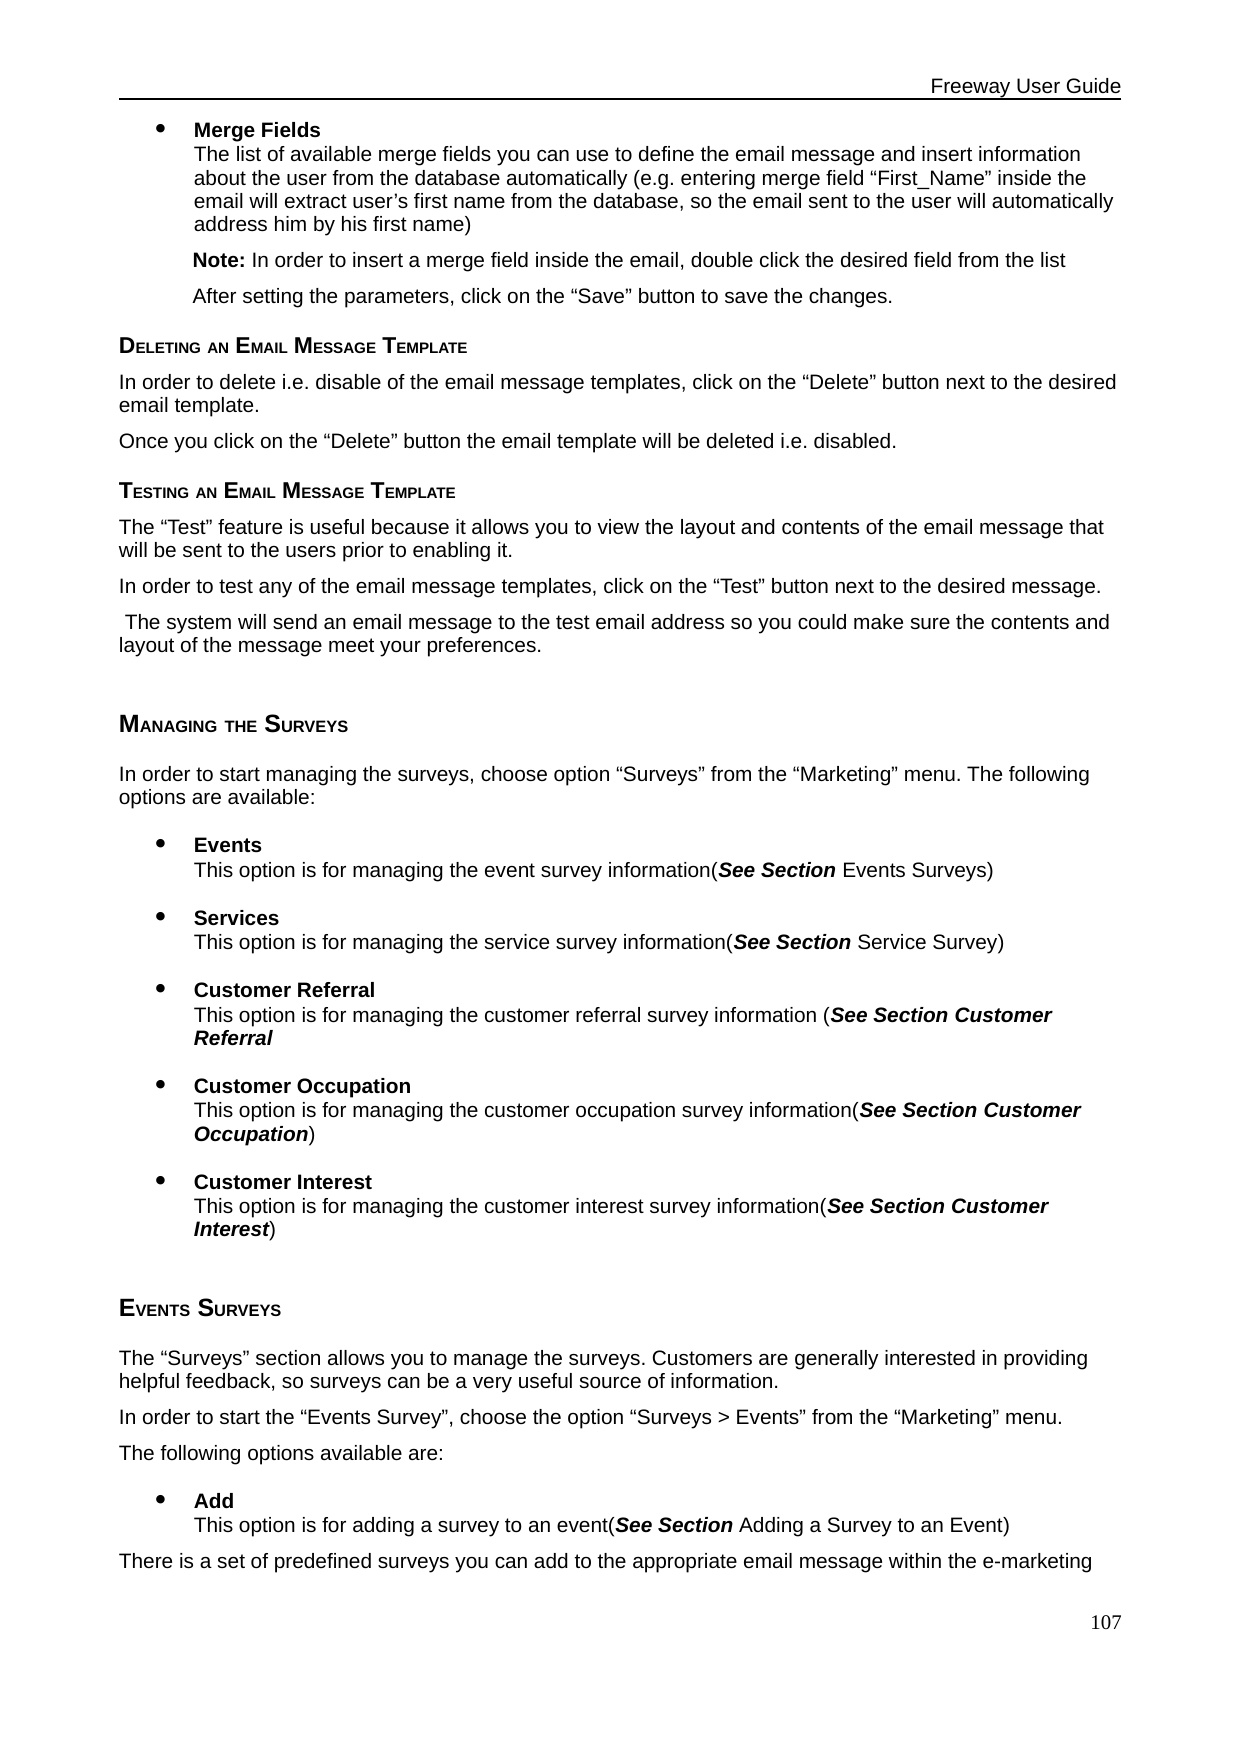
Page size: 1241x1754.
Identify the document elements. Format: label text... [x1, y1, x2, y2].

list Merge Fields The list of available merge fields you can use to define the email message and insert information about the user from the database automatically (e.g. entering merge field “First_Name” inside the email will extract user’s first name from the database, so the email sent to the user will automatically address him by his first name) [156, 119, 1121, 236]
text In order to test any of the email message templates, click on the “Test” button next to the desired message. [119, 575, 1121, 598]
text In order to delete i.e. disable of the email message templates, click on the “Delete” button next to the desired email template. [119, 371, 1121, 417]
text Once you click on the “Delete” button the email template will be deleted i.e. disabled. [119, 429, 1121, 453]
list Customer Occupation This option is for managing the customer occupation survey information(See Section Customer Occupation) [156, 1075, 1121, 1146]
list Events This option is for managing the event survey information(See Section Events Surveys) [156, 834, 1121, 882]
subtitle Managing the Surveys [119, 710, 1121, 738]
text There is a set of predefined surveys you can add to the appropriate email message within the e-marketing [119, 1550, 1121, 1573]
text After setting the parameters, click on the “Save” button to save the changes. [192, 284, 1121, 307]
subtitle Events Surveys [119, 1294, 1121, 1322]
list Customer Referral This option is for managing the customer referral survey information (See Section Customer Referral [156, 979, 1121, 1050]
text The following options available are: [119, 1442, 1121, 1465]
text The “Test” feature is useful because it allows you to view the layout and contents of the email message that will be sent to the users prior to enabling it. [119, 516, 1121, 562]
list Customer Interest This option is for managing the customer interest survey information(See Section Customer Interest) [156, 1171, 1121, 1241]
text Note: In order to insert a merge field inside the email, double click the desired field from the list [192, 248, 1121, 272]
list Add This option is for adding a survey to an event(See Section Adding a Survey to an Event) [156, 1490, 1121, 1537]
subtitle Testing an Email Message Template [119, 478, 1121, 503]
text The system will send an email message to the test email address so you could make sure the contents and layout of the message meet your preferences. [119, 611, 1121, 657]
text In order to start managing the surveys, choose option “Surveys” from the “Marketing” menu. The following options are available: [119, 763, 1121, 809]
text The “Surveys” section allows you to manage the surveys. Customers are generally interested in providing helpful feedback, so surveys can be a very useful source of information. [119, 1347, 1121, 1393]
text In order to start the “Events Survey”, choose the option “Surveys > Events” from the “Marketing” menu. [119, 1406, 1121, 1429]
list Services This option is for managing the service survey information(See Section Service Survey) [156, 907, 1121, 954]
subtitle Deleting an Email Message Template [119, 332, 1121, 358]
